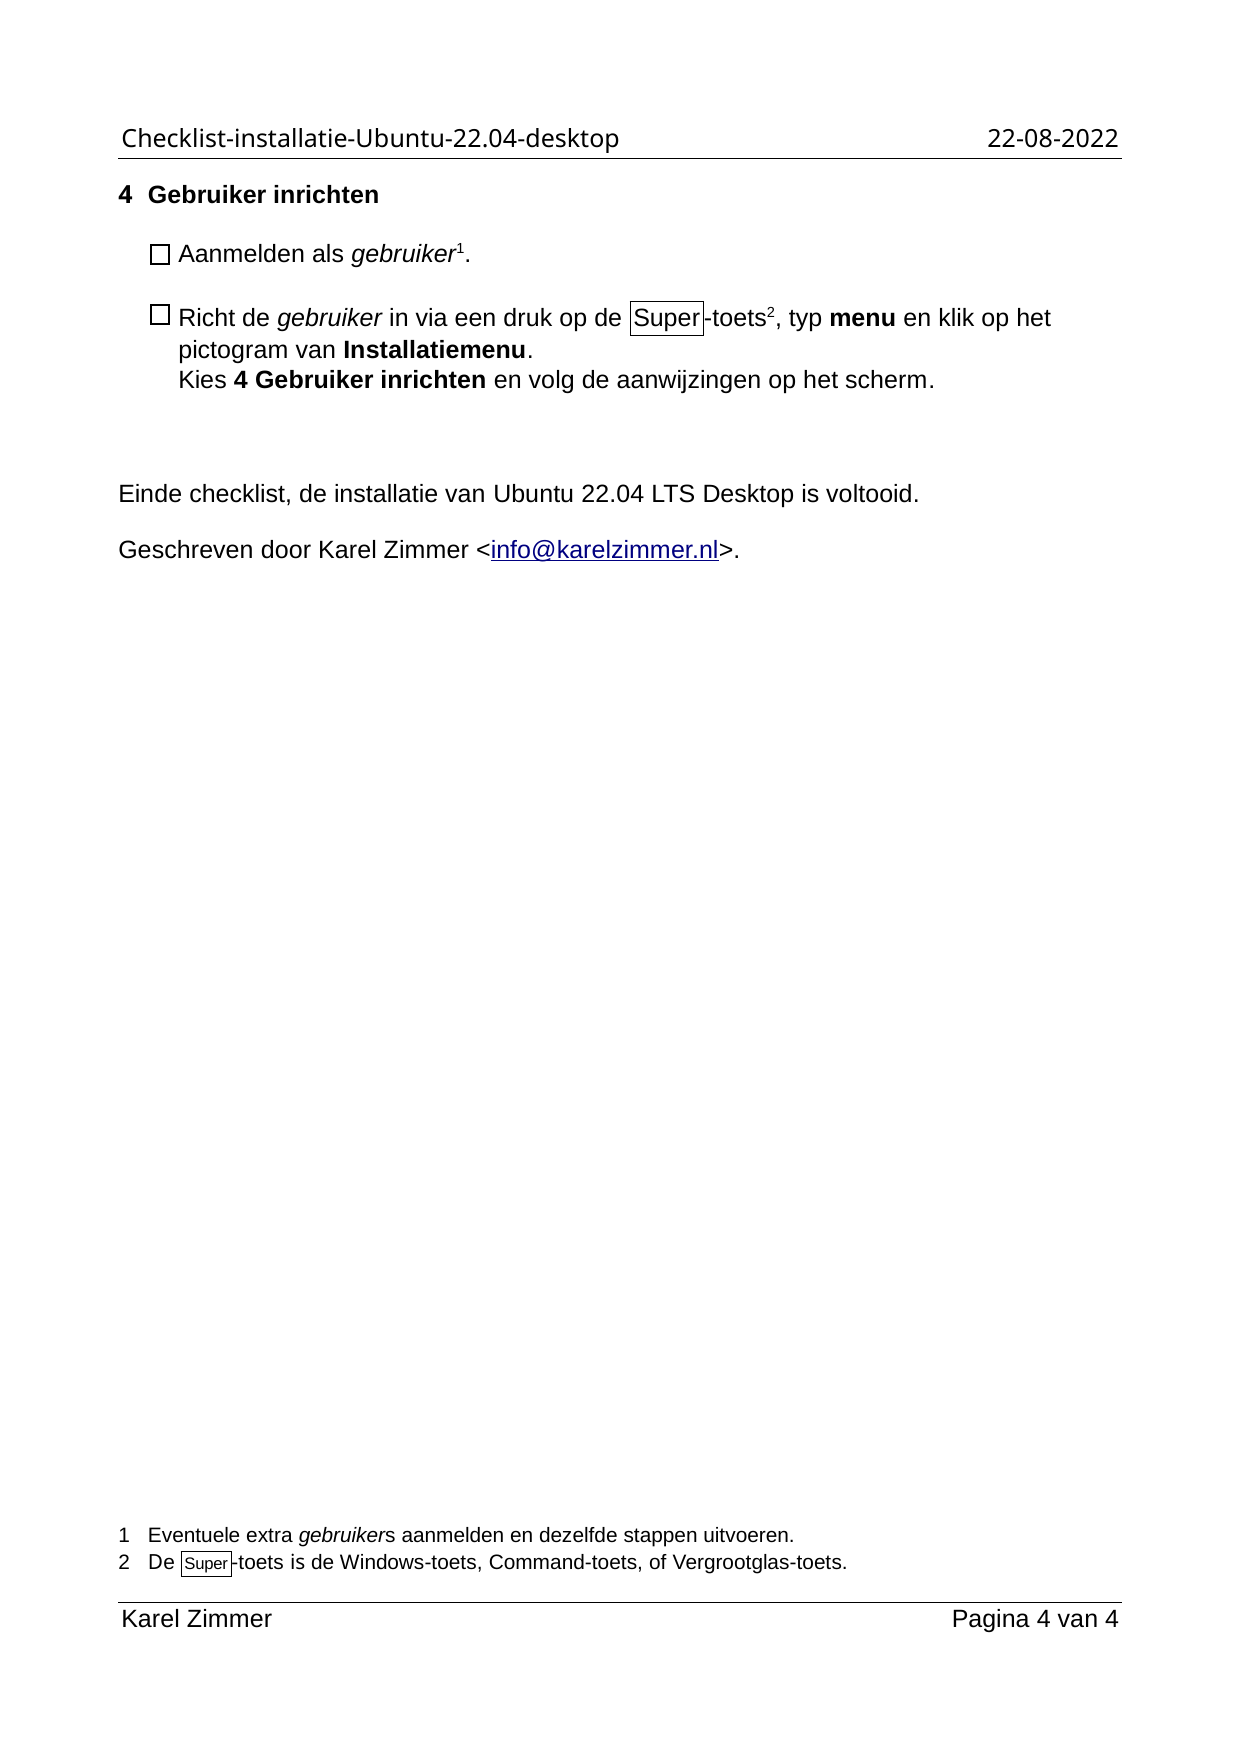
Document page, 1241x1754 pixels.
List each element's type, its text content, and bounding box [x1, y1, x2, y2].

table_cell [177, 269, 1122, 300]
table_cell [141, 365, 177, 395]
table_cell Kies 4 Gebruiker inrichten en volg de aanwijzingen op het scherm. [177, 365, 1122, 395]
table_header Aanmelden als gebruiker. [177, 239, 1122, 269]
table_cell Richt de gebruiker in via een druk op de Super-toets, typ menu en klik op het pictogram van Installatiemenu. [177, 300, 1122, 365]
text Geschreven door Karel Zimmer <info@karelzimmer.nl>. [118, 536, 1122, 563]
list Gebruiker inrichten [118, 177, 1122, 211]
table_header [141, 239, 177, 269]
table_cell [141, 300, 177, 365]
text Einde checklist, de installatie van Ubuntu 22.04 LTS Desktop is voltooid. [118, 479, 1122, 507]
table_cell [141, 269, 177, 300]
